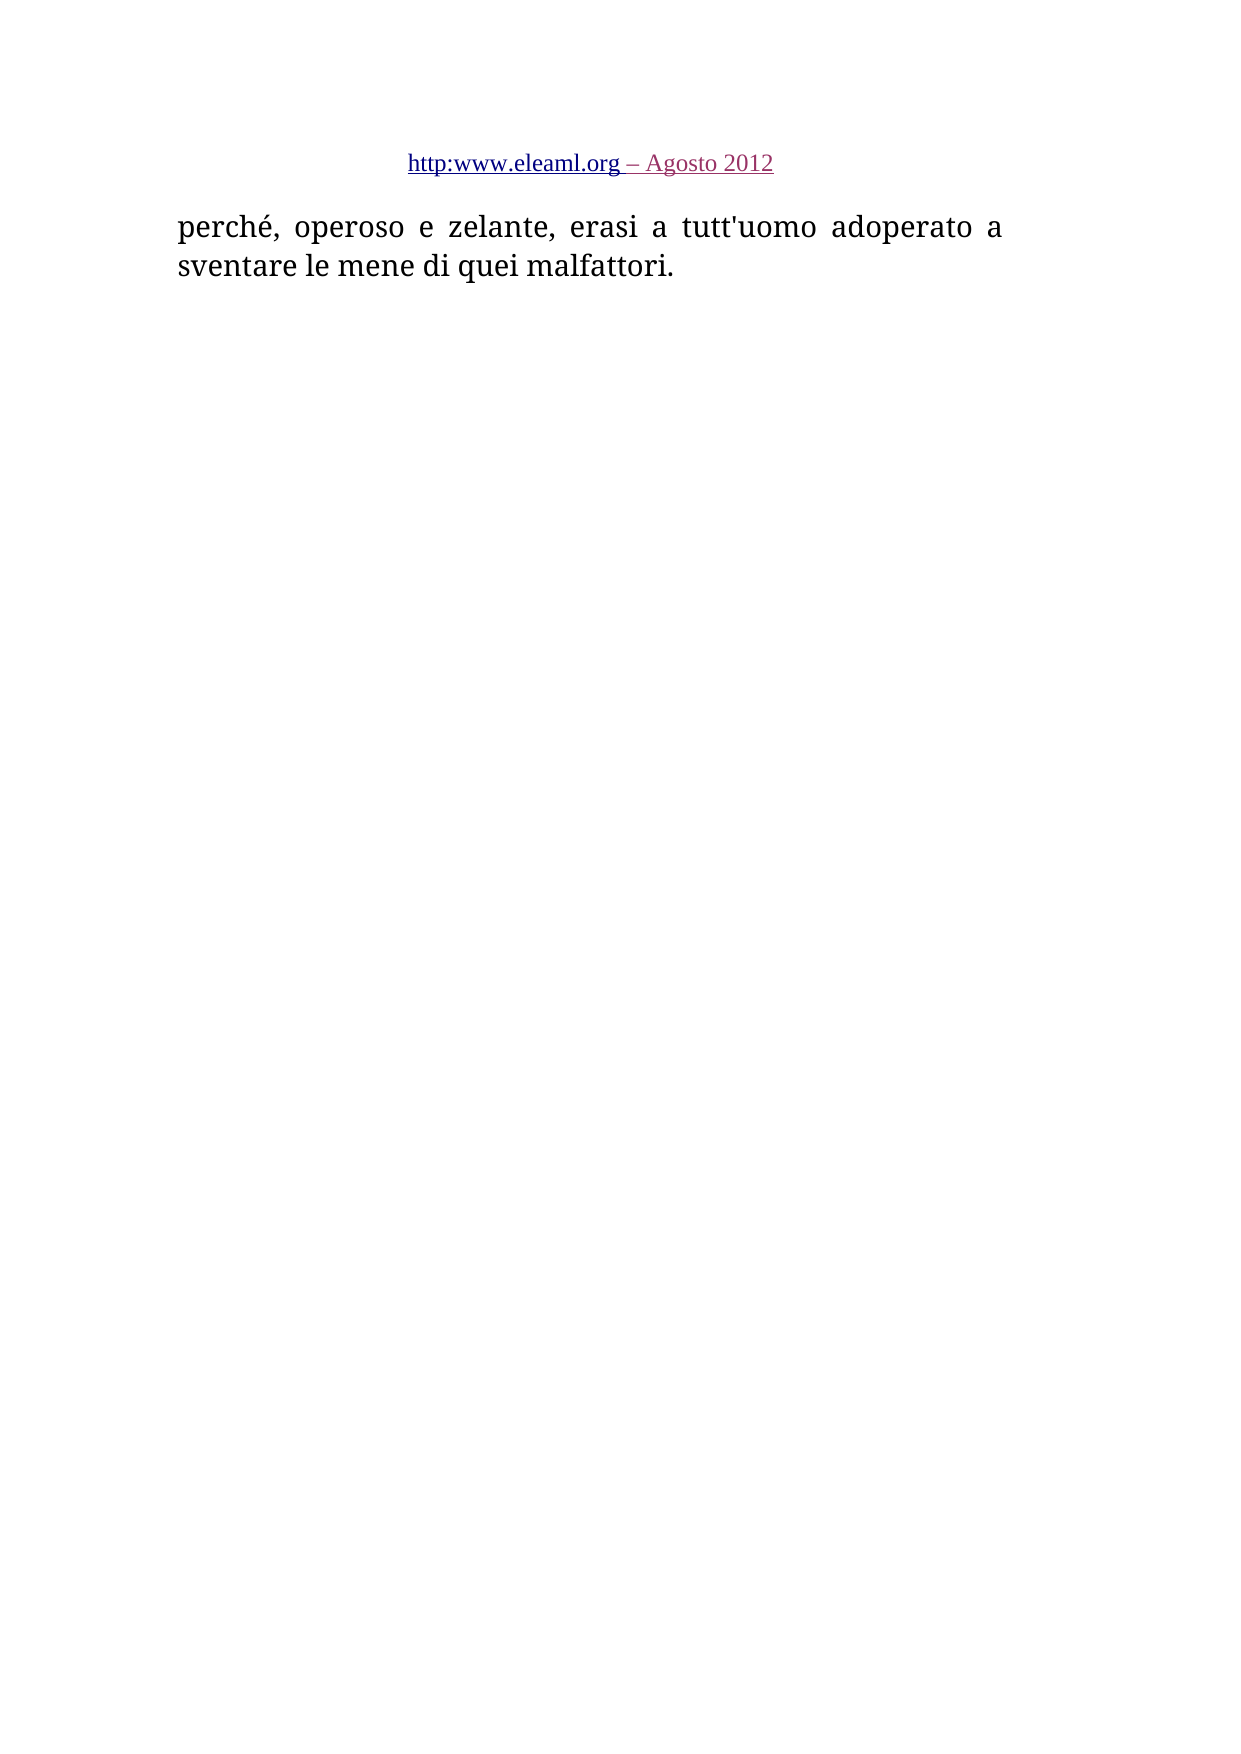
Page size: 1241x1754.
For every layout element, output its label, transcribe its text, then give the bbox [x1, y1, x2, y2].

text perché, operoso e zelante, erasi a tutt'uomo adoperato a sventare le mene di quei malfattori. [177, 206, 1004, 285]
